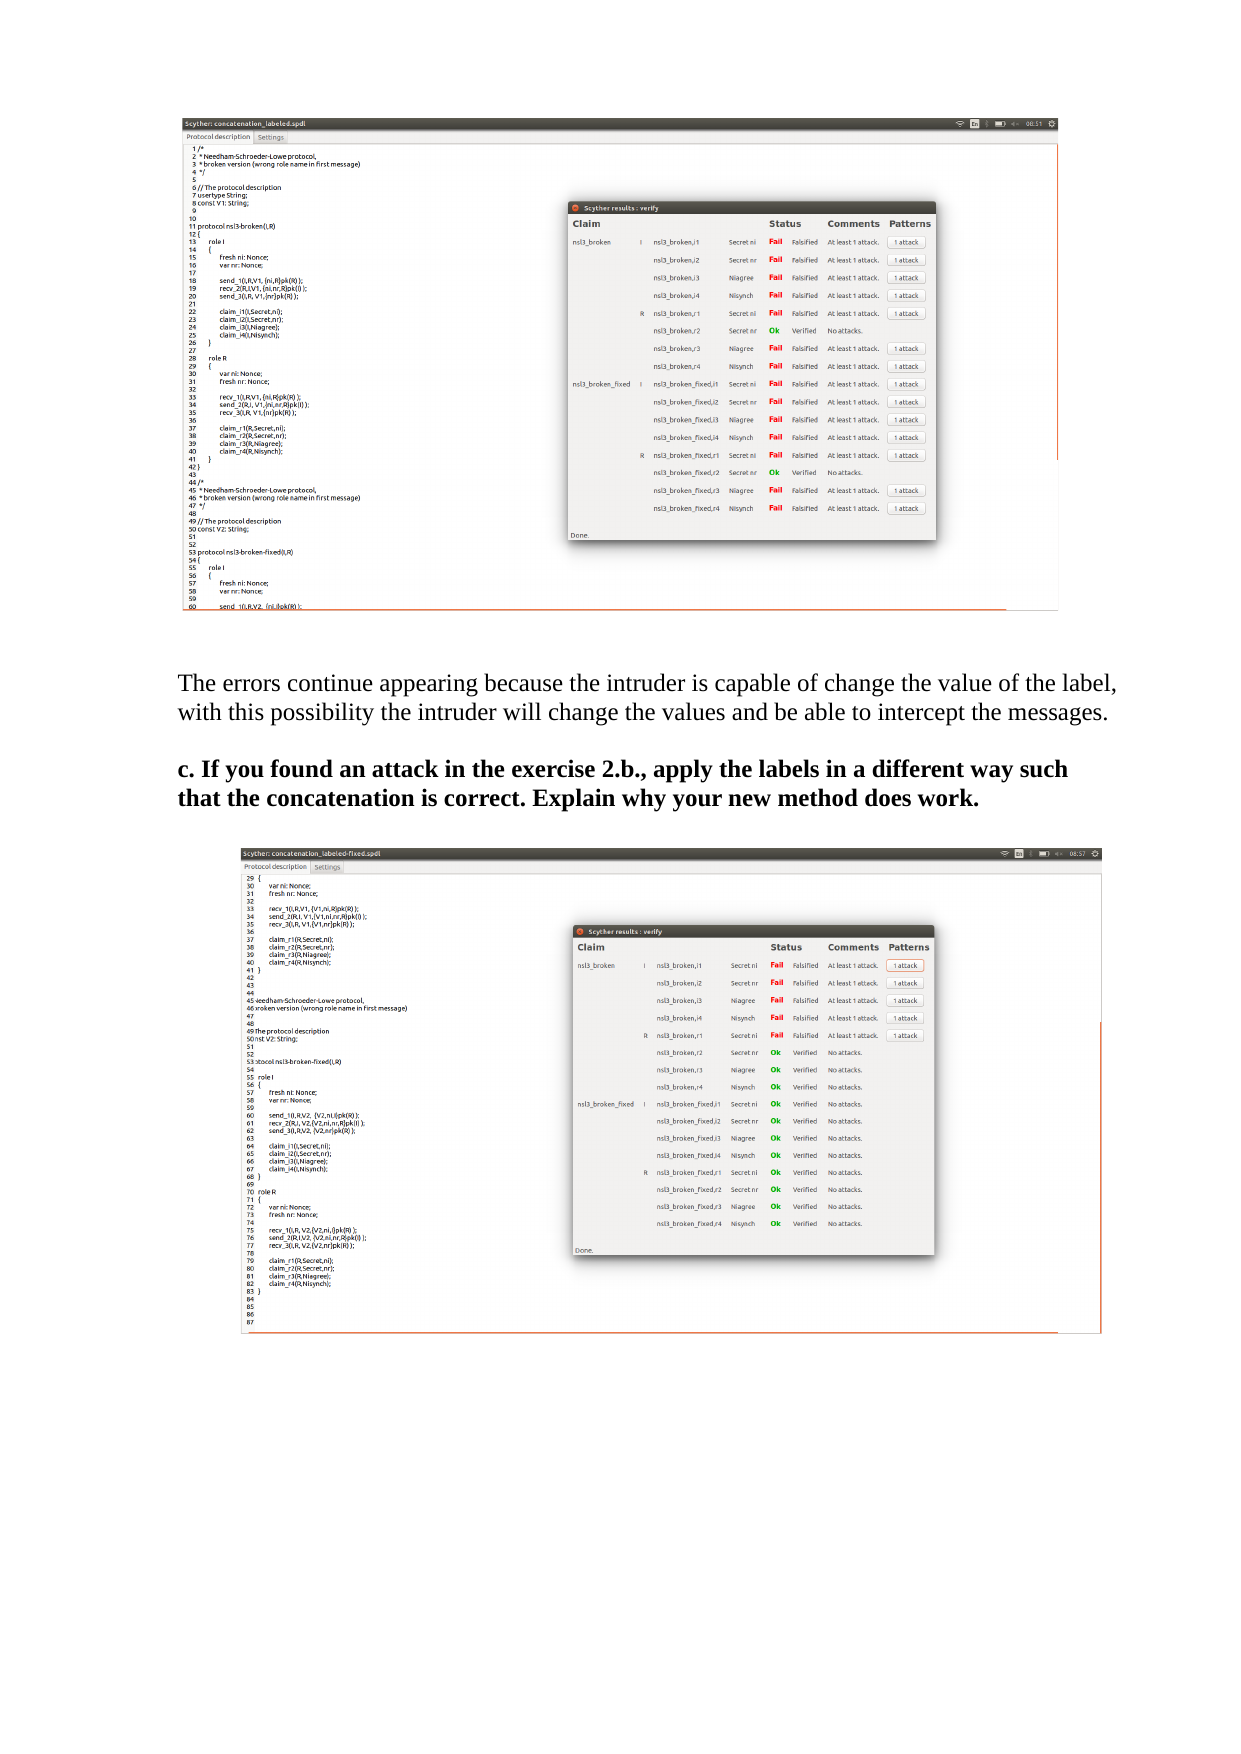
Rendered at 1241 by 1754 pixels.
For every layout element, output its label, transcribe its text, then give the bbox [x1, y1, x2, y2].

text The errors continue appearing because the intruder is capable of change the value of the label, with this possibility the intruder will change the values and be able to intercept the messages. [177, 668, 1122, 726]
text that the concatenation is correct. Explain why your new method does work. [177, 783, 1122, 812]
picture [182, 118, 1059, 611]
text c. If you found an attack in the exercise 2.b., apply the labels in a different way such [177, 754, 1122, 783]
picture [240, 848, 1102, 1334]
